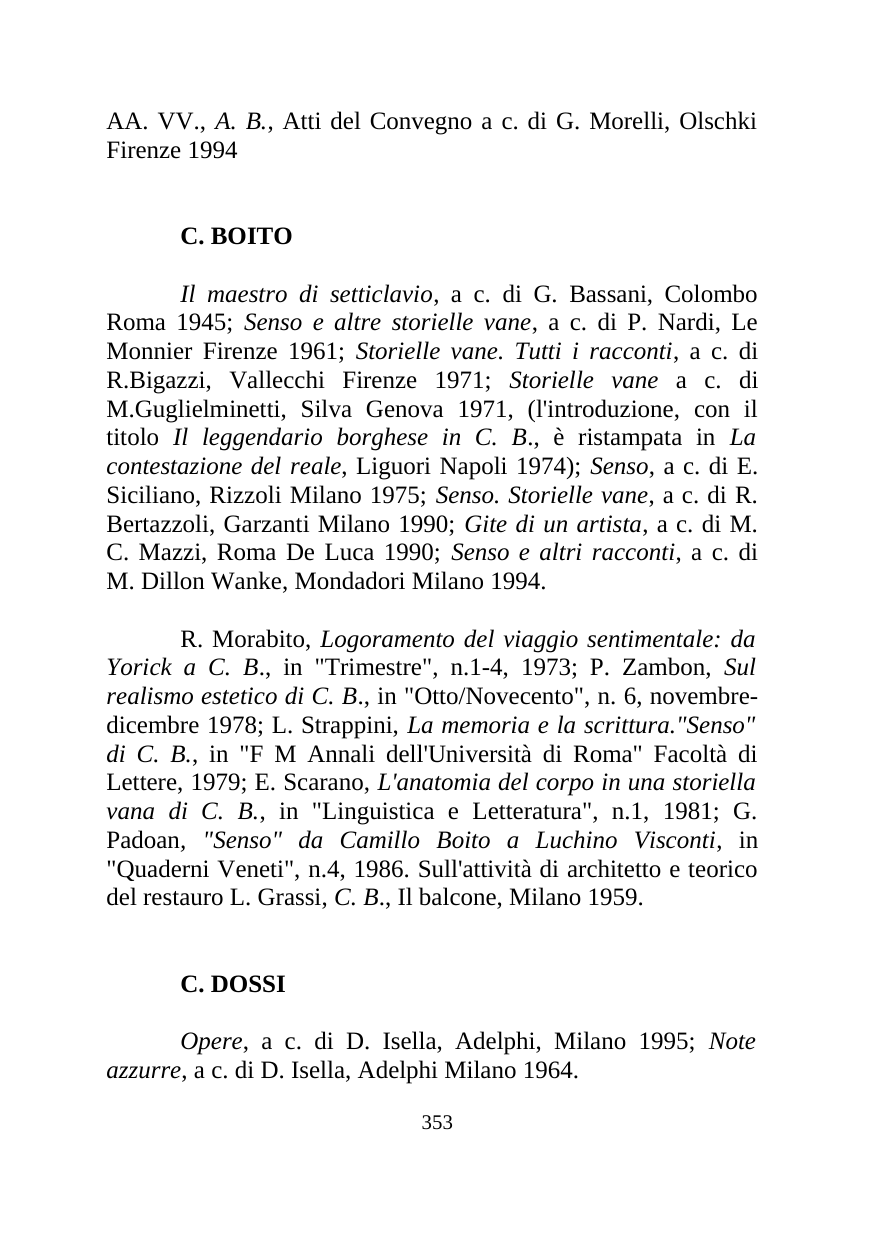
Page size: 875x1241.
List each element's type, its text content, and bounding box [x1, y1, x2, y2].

text Il maestro di setticlavio, a c. di G. Bassani, Colombo Roma 1945; Senso e altre storielle vane, a c. di P. Nardi, Le Monnier Firenze 1961; Storielle vane. Tutti i racconti, a c. di R.Bigazzi, Vallecchi Firenze 1971; Storielle vane a c. di M.Guglielminetti, Silva Genova 1971, (l'introduzione, con il titolo Il leggendario borghese in C. B., è ristampata in La contestazione del reale, Liguori Napoli 1974); Senso, a c. di E. Siciliano, Rizzoli Milano 1975; Senso. Storielle vane, a c. di R. Bertazzoli, Garzanti Milano 1990; Gite di un artista, a c. di M. C. Mazzi, Roma De Luca 1990; Senso e altri racconti, a c. di M. Dillon Wanke, Mondadori Milano 1994. [106, 279, 758, 595]
text C. BOITO [106, 221, 758, 250]
text AA. VV., A. B., Atti del Convegno a c. di G. Morelli, Olschki Firenze 1994 [106, 106, 758, 164]
text C. DOSSI [106, 969, 758, 997]
text Opere, a c. di D. Isella, Adelphi, Milano 1995; Note azzurre, a c. di D. Isella, Adelphi Milano 1964. [106, 1026, 758, 1084]
text R. Morabito, Logoramento del viaggio sentimentale: da Yorick a C. B., in "Trimestre", n.1-4, 1973; P. Zambon, Sul realismo estetico di C. B., in "Otto/Novecento", n. 6, novembre-dicembre 1978; L. Strappini, La memoria e la scrittura."Senso" di C. B., in "F M Annali dell'Università di Roma" Facoltà di Lettere, 1979; E. Scarano, L'anatomia del corpo in una storiella vana di C. B., in "Linguistica e Letteratura", n.1, 1981; G. Padoan, "Senso" da Camillo Boito a Luchino Visconti, in "Quaderni Veneti", n.4, 1986. Sull'attività di architetto e teorico del restauro L. Grassi, C. B., Il balcone, Milano 1959. [106, 624, 758, 911]
